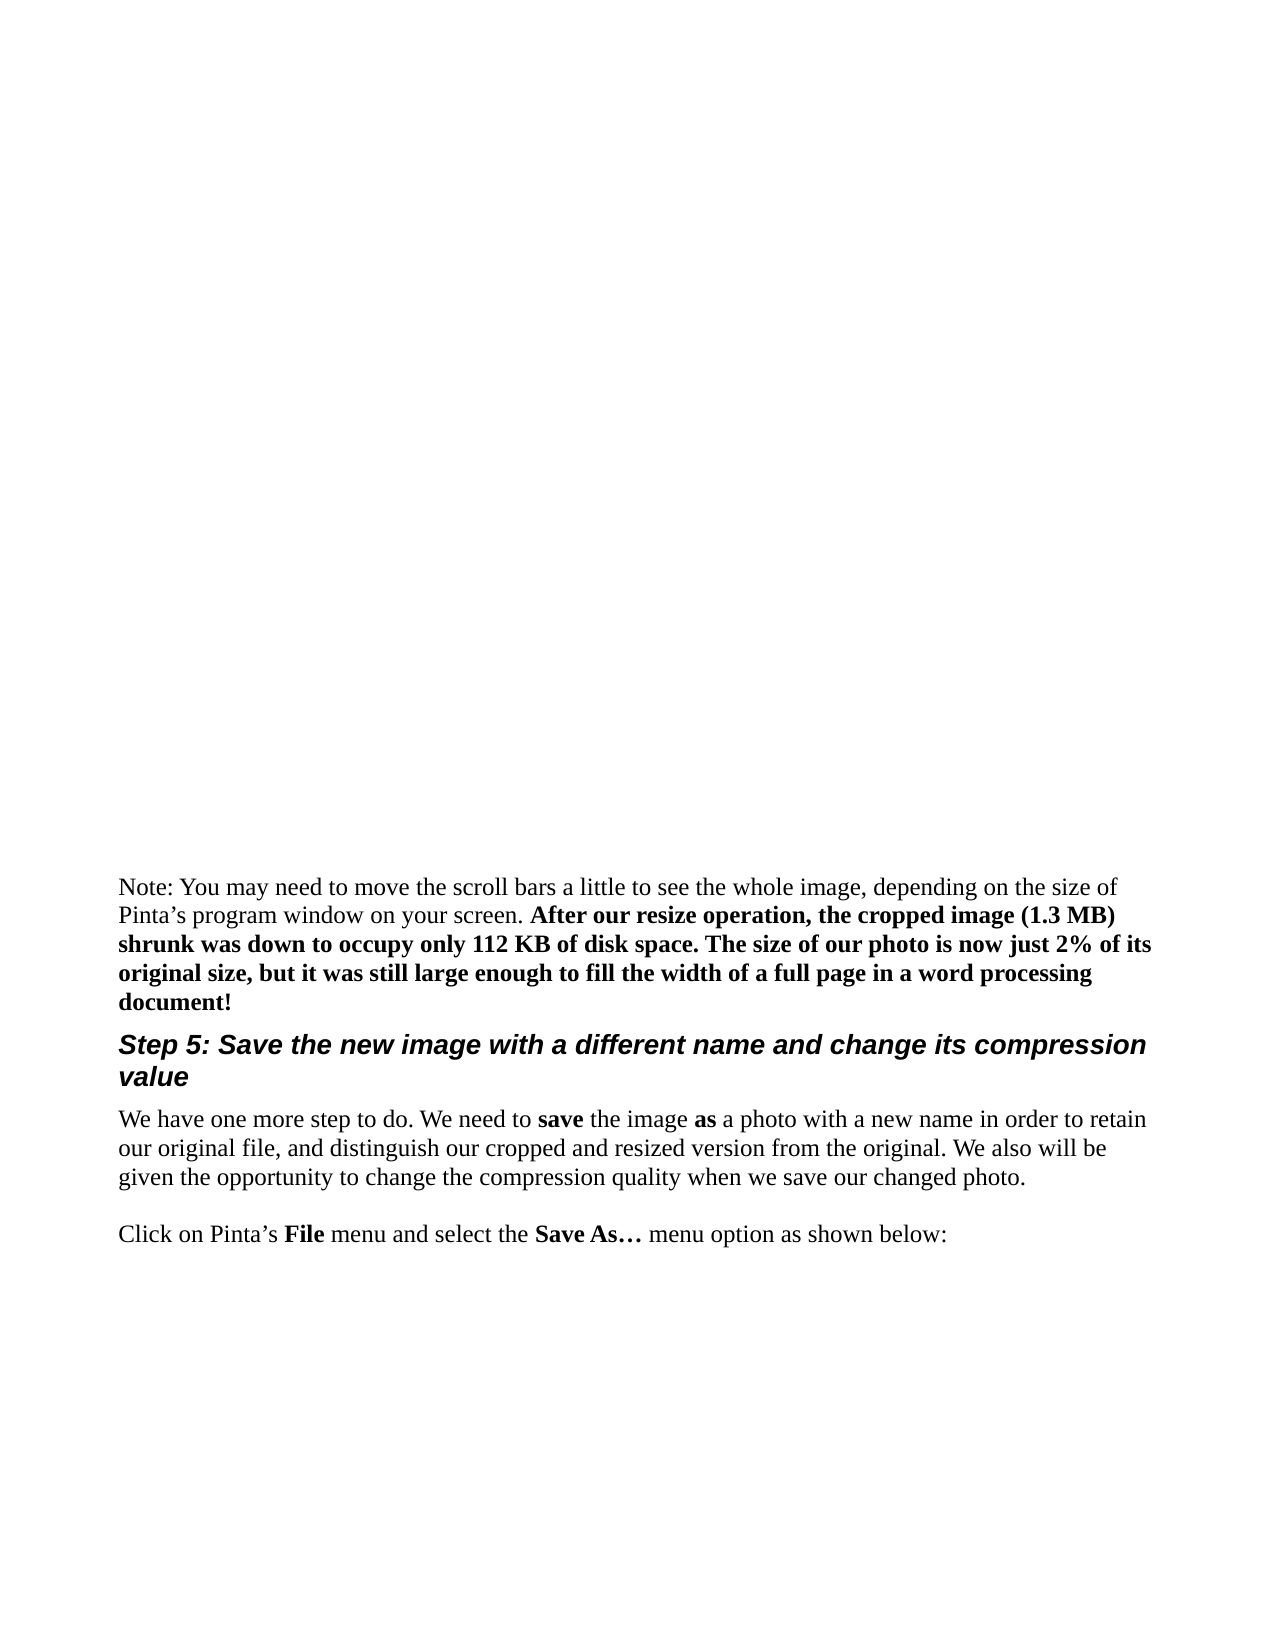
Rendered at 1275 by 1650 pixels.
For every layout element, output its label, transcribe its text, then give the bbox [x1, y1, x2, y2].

text We have one more step to do. We need to save the image as a photo with a new name in order to retain our original file, and distinguish our cropped and resized version from the original. We also will be given the opportunity to change the compression quality when we save our changed photo. [118, 1104, 1157, 1191]
subtitle Step 5: Save the new image with a different name and change its compression value [118, 1028, 1157, 1092]
text Note: You may need to move the scroll bars a little to see the whole image, depending on the size of Pinta’s program window on your screen. After our resize operation, the cropped image (1.3 MB) shrunk was down to occupy only 112 KB of disk space. The size of our photo is now just 2% of its original size, but it was still large enough to fill the width of a full page in a word processing document! [118, 872, 1157, 1016]
text Click on Pinta’s File menu and select the Save As… menu option as shown below: [118, 1219, 1157, 1248]
